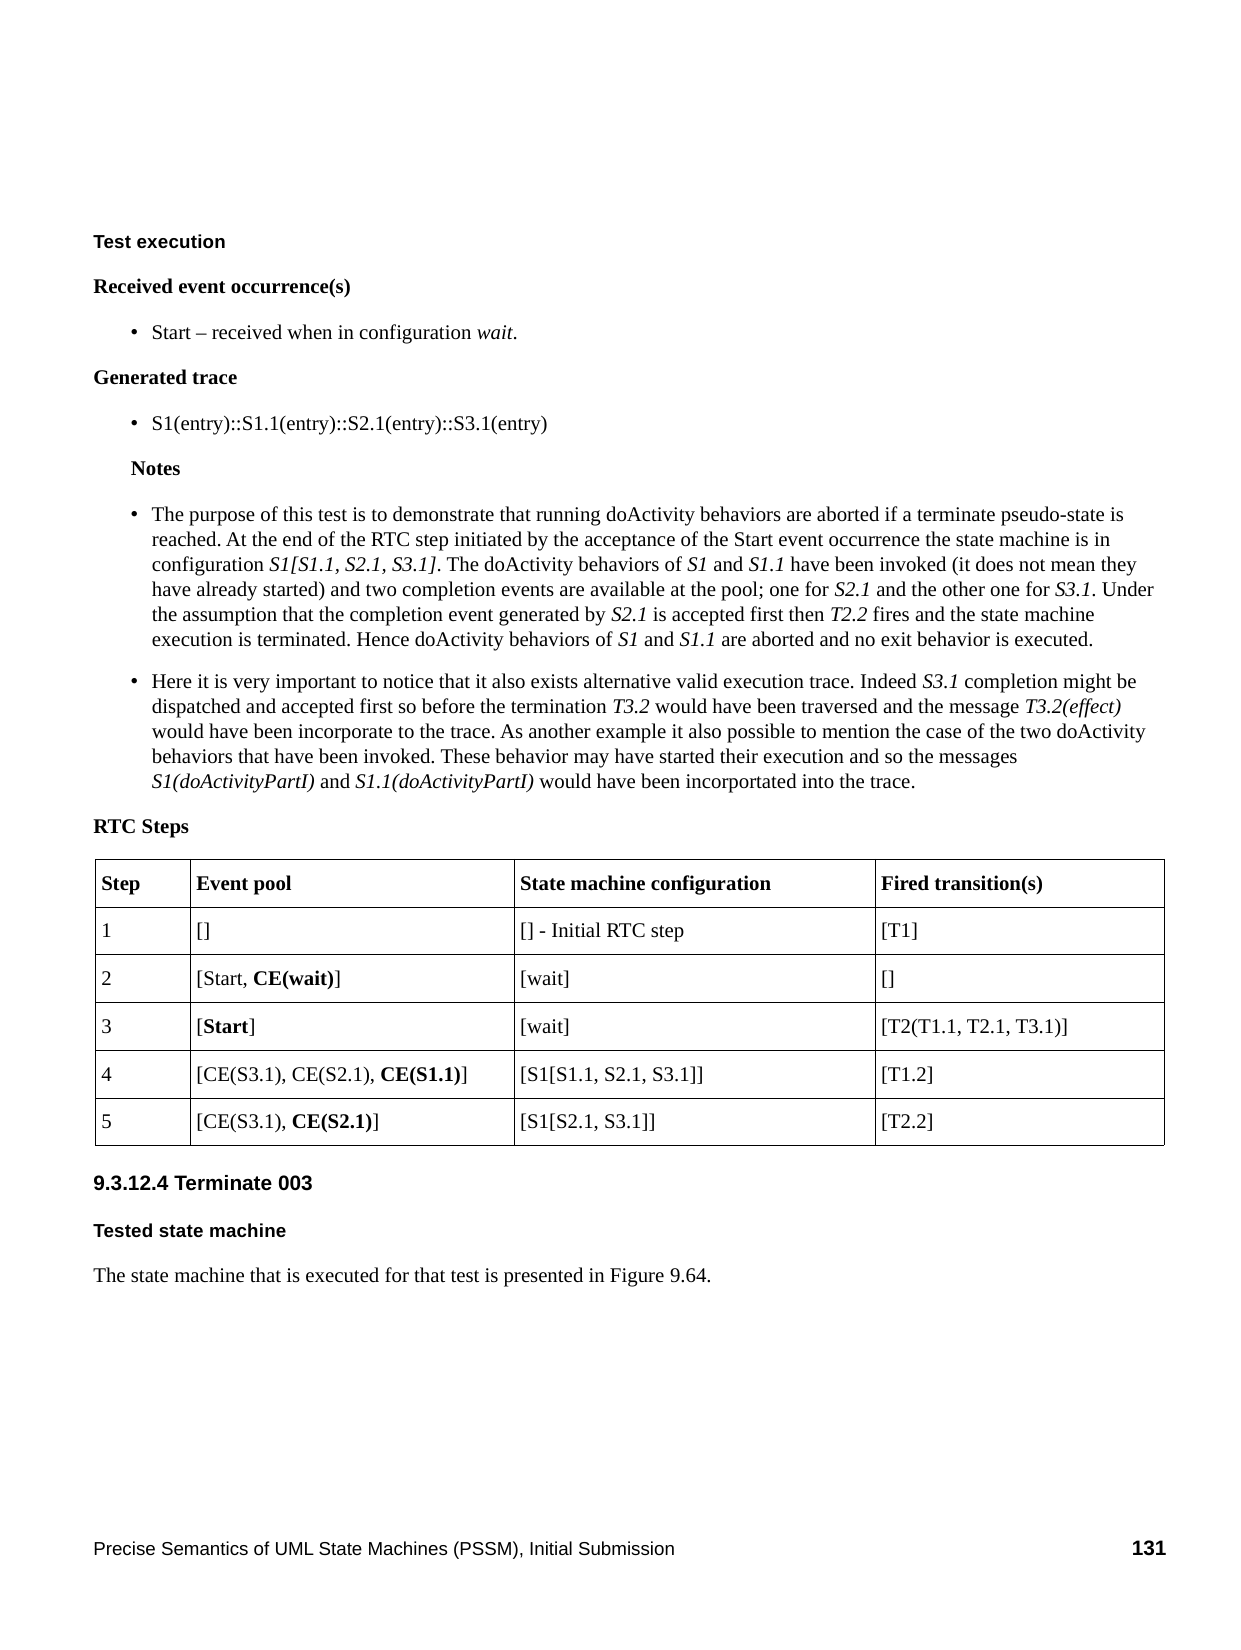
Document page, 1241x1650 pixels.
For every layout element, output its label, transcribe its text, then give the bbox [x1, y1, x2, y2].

table_cell 4 [96, 1051, 190, 1097]
table_cell [] [876, 955, 1164, 1002]
table_header Fired transition(s) [876, 860, 1164, 907]
text Notes [131, 456, 1164, 480]
table_cell [Start] [191, 1003, 514, 1050]
table_cell [] [191, 908, 514, 954]
table_cell [T2(T1.1, T2.1, T3.1)] [876, 1003, 1164, 1050]
table_cell [S1[S2.1, S3.1]] [515, 1099, 875, 1145]
list Here it is very important to notice that it also exists alternative valid execution trace. Indeed S3.1 completion might be dispatched and accepted first so before the termination T3.2 would have been traversed and the message T3.2(effect) would have been incorporate to the trace. As another example it also possible to mention the case of the two doActivity behaviors that have been invoked. These behavior may have started their execution and so the messages S1(doActivityPartI) and S1.1(doActivityPartI) would have been incorportated into the trace. [131, 668, 1164, 793]
table_header Event pool [191, 860, 514, 907]
table_cell 2 [96, 955, 190, 1002]
table_cell 3 [96, 1003, 190, 1050]
text RTC Steps [93, 814, 1164, 838]
table_cell [Start, CE(wait)] [191, 955, 514, 1002]
text The state machine that is executed for that test is presented in Figure 9.64. [93, 1263, 1164, 1287]
text Received event occurrence(s) [93, 274, 1164, 298]
list The purpose of this test is to demonstrate that running doActivity behaviors are aborted if a terminate pseudo-state is reached. At the end of the RTC step initiated by the acceptance of the Start event occurrence the state machine is in configuration S1[S1.1, S2.1, S3.1]. The doActivity behaviors of S1 and S1.1 have been invoked (it does not mean they have already started) and two completion events are available at the pool; one for S2.1 and the other one for S3.1. Under the assumption that the completion event generated by S2.1 is accepted first then T2.2 fires and the state machine execution is terminated. Hence doActivity behaviors of S1 and S1.1 are aborted and no exit behavior is executed. [131, 501, 1164, 651]
list Start – received when in configuration wait. [131, 319, 1164, 344]
table_header Step [96, 860, 190, 907]
list S1(entry)::S1.1(entry)::S2.1(entry)::S3.1(entry) [131, 410, 1164, 435]
table_cell [CE(S3.1), CE(S2.1), CE(S1.1)] [191, 1051, 514, 1097]
table_cell [] - Initial RTC step [515, 908, 875, 954]
table_cell [T1.2] [876, 1051, 1164, 1097]
table_cell 1 [96, 908, 190, 954]
table_cell [S1[S1.1, S2.1, S3.1]] [515, 1051, 875, 1097]
subtitle Tested state machine [93, 1220, 1164, 1242]
subtitle Terminate 003 [93, 1170, 1164, 1195]
table_cell [T1] [876, 908, 1164, 954]
subtitle Test execution [93, 231, 1164, 253]
text Generated trace [93, 365, 1164, 389]
table_header State machine configuration [515, 860, 875, 907]
table_cell [CE(S3.1), CE(S2.1)] [191, 1099, 514, 1145]
table_cell [T2.2] [876, 1099, 1164, 1145]
table_cell [wait] [515, 1003, 875, 1050]
table_cell 5 [96, 1099, 190, 1145]
table_cell [wait] [515, 955, 875, 1002]
